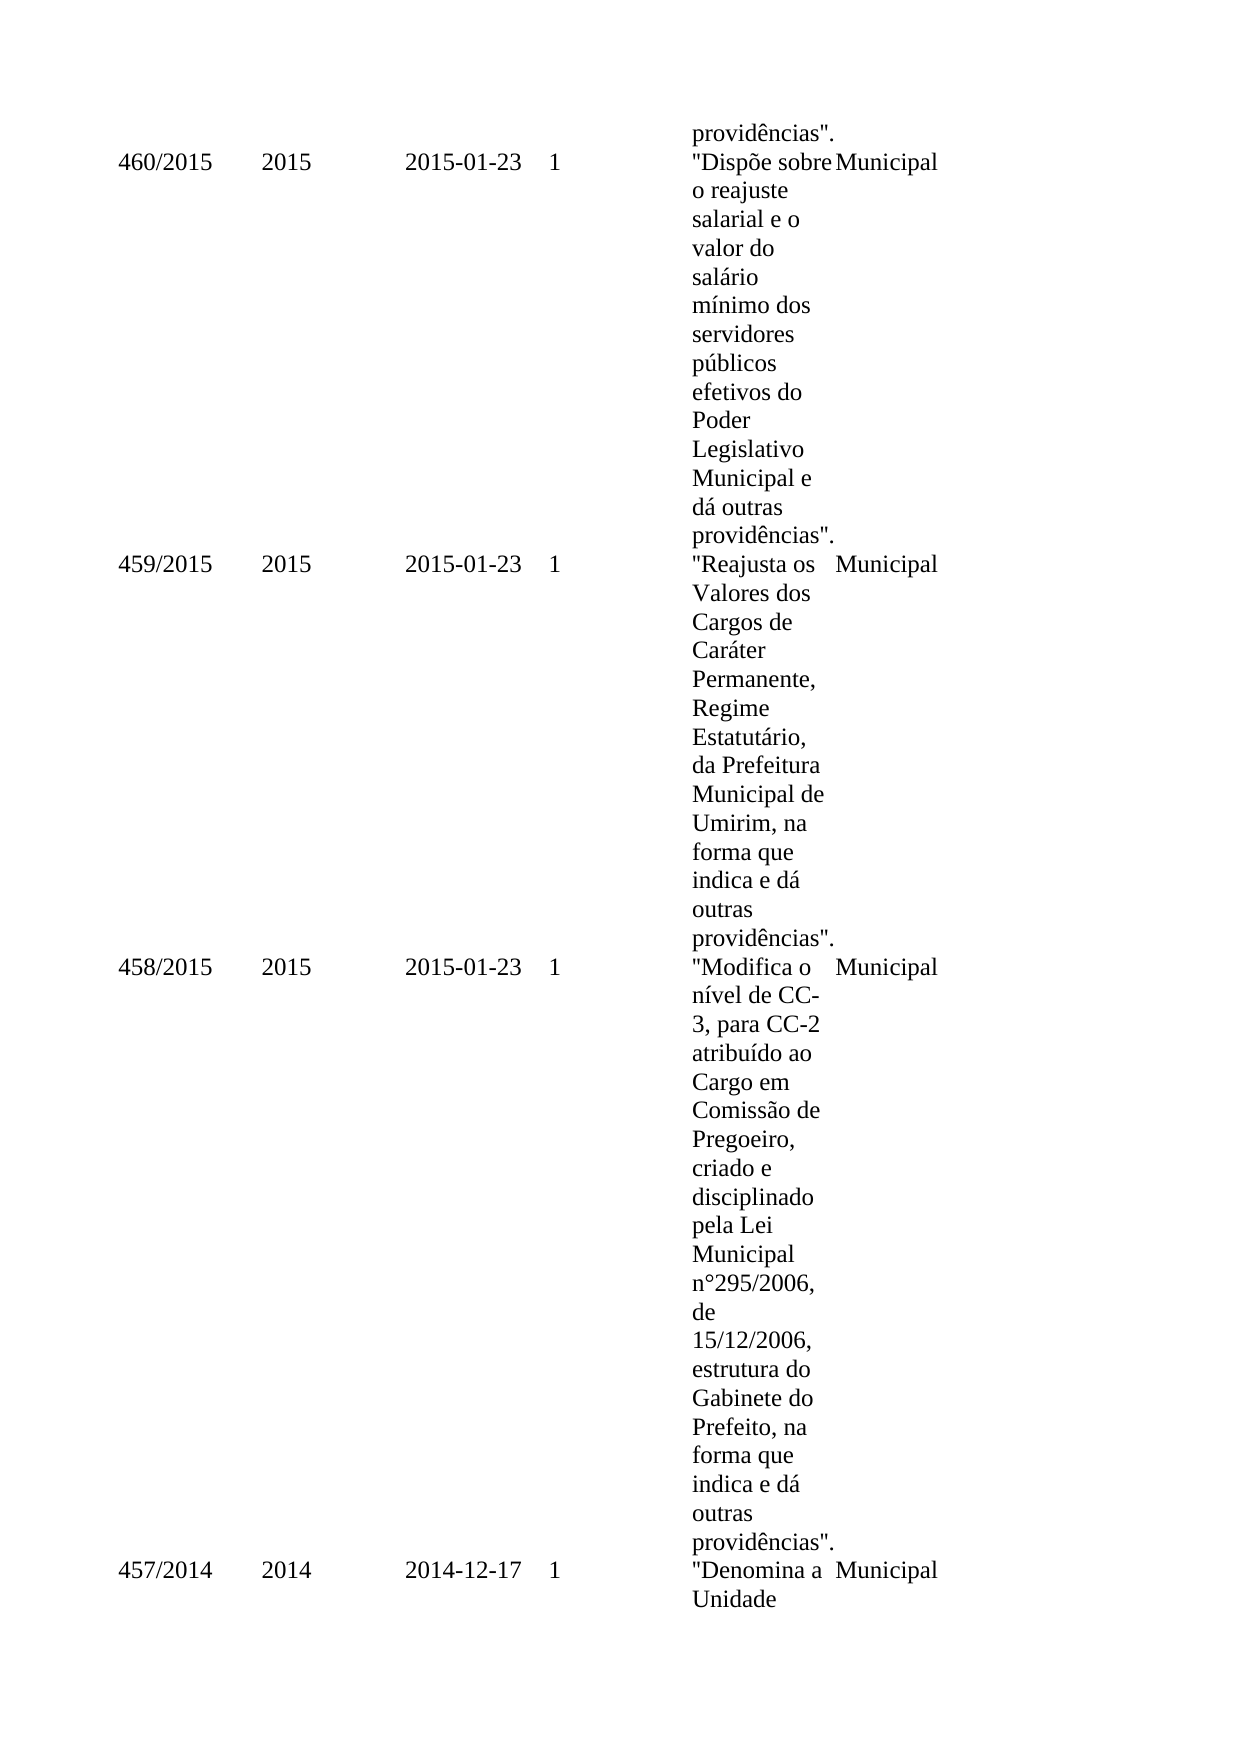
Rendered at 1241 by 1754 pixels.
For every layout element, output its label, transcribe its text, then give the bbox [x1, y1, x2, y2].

table_cell ''Reajusta os Valores dos Cargos de Caráter Permanente, Regime Estatutário, da Prefeitura Municipal de Umirim, na forma que indica e dá outras providências''. [692, 549, 835, 952]
table_cell Municipal [835, 1556, 979, 1613]
table_cell 2015 [261, 952, 405, 1556]
table_cell [979, 147, 1122, 549]
table_cell 2015-01-23 [405, 952, 548, 1556]
table_cell [979, 1556, 1122, 1613]
table_cell [548, 118, 692, 147]
table_cell ''Denomina a Unidade [692, 1556, 835, 1613]
table_cell [405, 118, 548, 147]
table_cell Municipal [835, 952, 979, 1556]
table_cell 457/2014 [118, 1556, 261, 1613]
table_cell 1 [548, 952, 692, 1556]
table_cell [261, 118, 405, 147]
table_cell 460/2015 [118, 147, 261, 549]
table_cell 458/2015 [118, 952, 261, 1556]
table_cell [979, 118, 1122, 147]
table_cell ''Dispõe sobre o reajuste salarial e o valor do salário mínimo dos servidores públicos efetivos do Poder Legislativo Municipal e dá outras providências''. [692, 147, 835, 549]
table_cell 1 [548, 147, 692, 549]
table_cell 459/2015 [118, 549, 261, 952]
table_cell Municipal [835, 147, 979, 549]
table_cell [979, 952, 1122, 1556]
table_cell [979, 549, 1122, 952]
table_cell 2015 [261, 549, 405, 952]
table_cell providências''. [692, 118, 835, 147]
table_cell 1 [548, 1556, 692, 1613]
table_cell 2015-01-23 [405, 549, 548, 952]
table_cell ''Modifica o nível de CC-3, para CC-2 atribuído ao Cargo em Comissão de Pregoeiro, criado e disciplinado pela Lei Municipal n°295/2006, de 15/12/2006, estrutura do Gabinete do Prefeito, na forma que indica e dá outras providências''. [692, 952, 835, 1556]
table_cell [835, 118, 979, 147]
table_cell Municipal [835, 549, 979, 952]
table_cell 2015-01-23 [405, 147, 548, 549]
table_cell 2014-12-17 [405, 1556, 548, 1613]
table_cell 2014 [261, 1556, 405, 1613]
table_cell 1 [548, 549, 692, 952]
table_cell 2015 [261, 147, 405, 549]
table_cell [118, 118, 261, 147]
